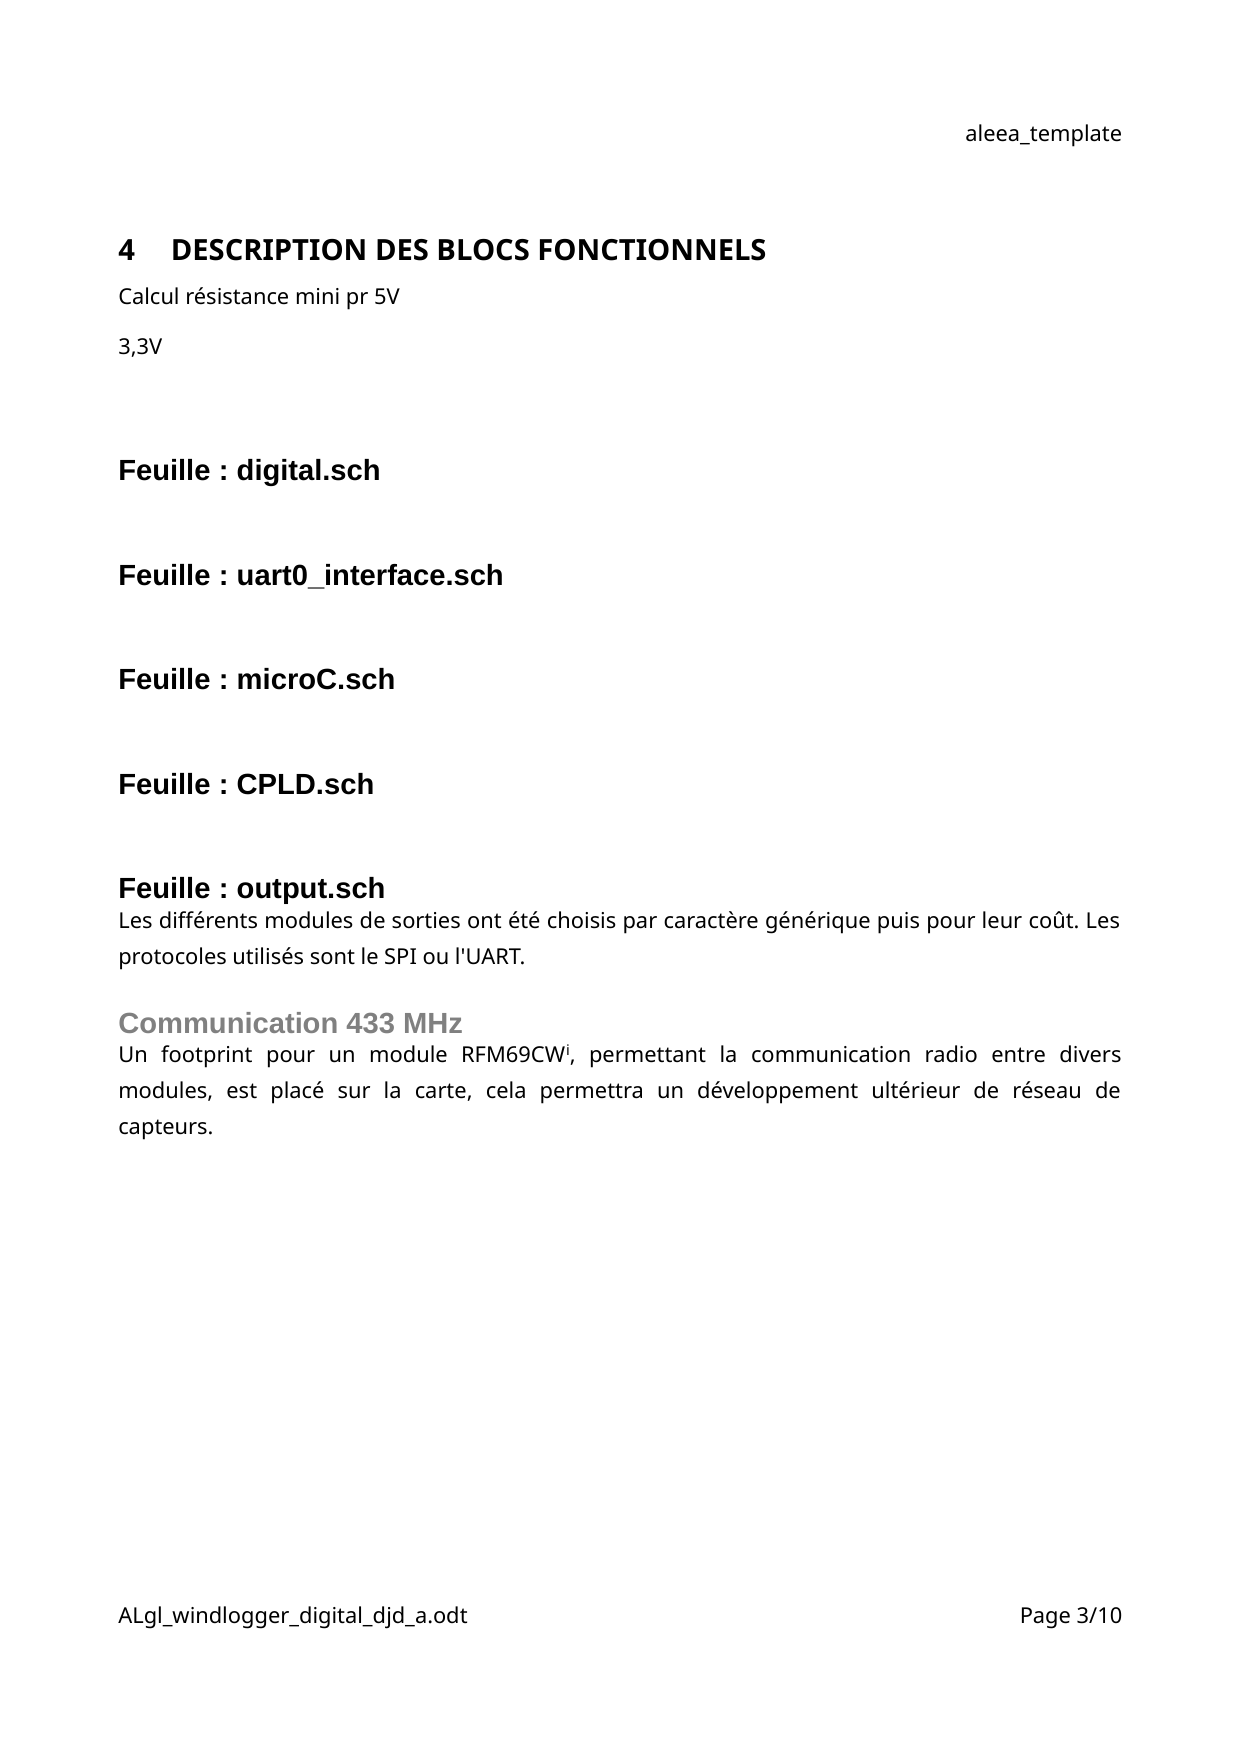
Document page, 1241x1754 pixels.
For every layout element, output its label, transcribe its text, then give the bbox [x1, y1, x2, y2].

text Un footprint pour un module RFM69CW, permettant la communication radio entre divers modules, est placé sur la carte, cela permettra un développement ultérieur de réseau de capteurs. [118, 1039, 1122, 1141]
subtitle Feuille : uart0_interface.sch [118, 557, 1122, 591]
subtitle Feuille : CPLD.sch [118, 767, 1122, 800]
text Calcul résistance mini pr 5V [118, 281, 1122, 311]
text Les différents modules de sorties ont été choisis par caractère générique puis pour leur coût. Les protocoles utilisés sont le SPI ou l'UART. [118, 905, 1122, 971]
subtitle Feuille : digital.sch [118, 453, 1122, 486]
subtitle Feuille : microC.sch [118, 662, 1122, 696]
subtitle Feuille : output.sch [118, 872, 1122, 905]
subtitle DESCRIPTION DES BLOCS FONCTIONNELS [118, 229, 1122, 268]
text 3,3V [118, 331, 1122, 361]
subtitle Communication 433 MHz [118, 1006, 1122, 1039]
